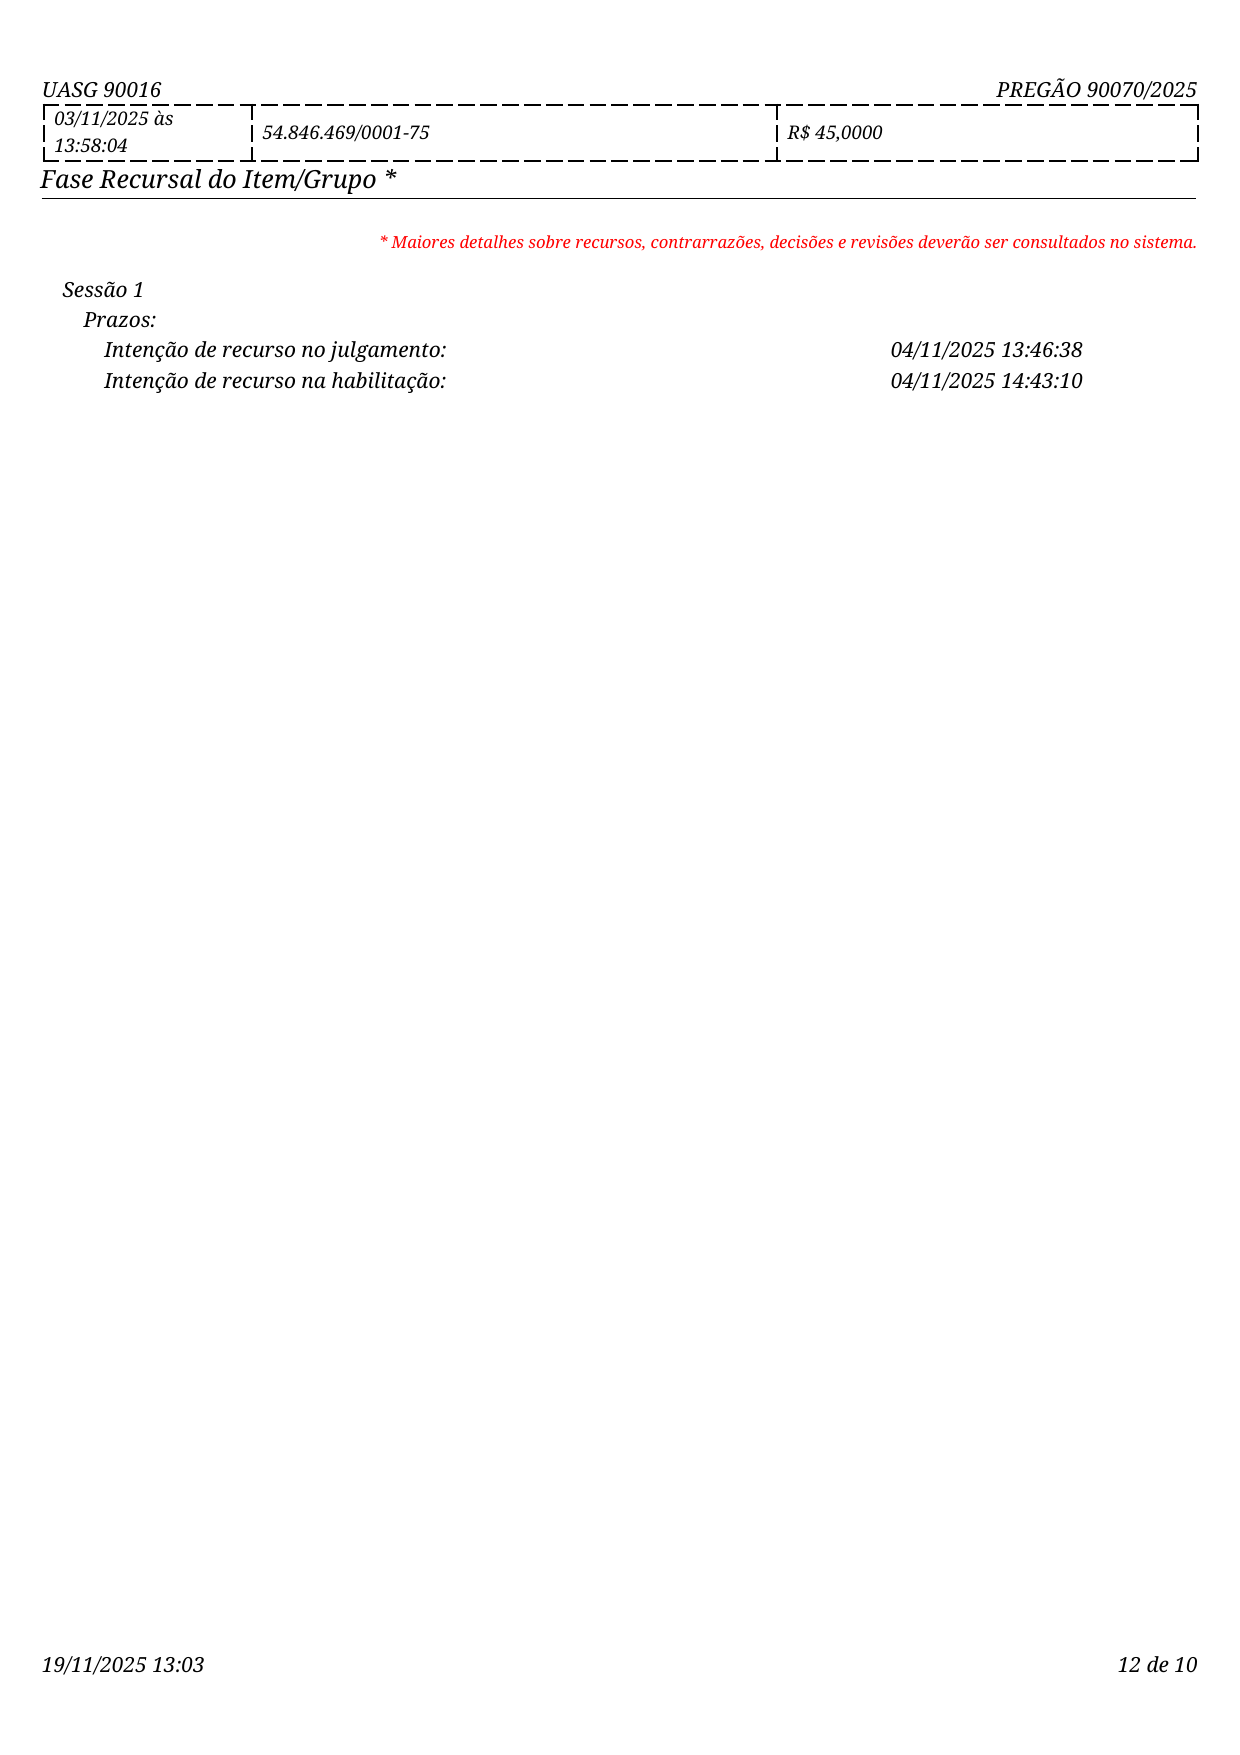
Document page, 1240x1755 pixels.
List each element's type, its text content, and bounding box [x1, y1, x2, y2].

table_cell 04/11/2025 13:46:38 [518, 336, 1085, 366]
table_cell Intenção de recurso na habilitação: [63, 366, 518, 396]
table_cell Intenção de recurso no julgamento: [63, 336, 518, 366]
table_header Sessão 1 Prazos: [63, 275, 518, 336]
table_cell 03/11/2025 às 13:58:04 [44, 104, 252, 160]
table_cell 04/11/2025 14:43:10 [518, 366, 1085, 396]
table_cell R$ 45,0000 [777, 104, 1198, 160]
table_header [518, 275, 1085, 336]
text Fase Recursal do Item/Grupo * [40, 162, 1200, 196]
text * Maiores detalhes sobre recursos, contrarrazões, decisões e revisões deverão ser consultados no sistema. [42, 231, 1200, 254]
table_cell 54.846.469/0001-75 [252, 104, 777, 160]
